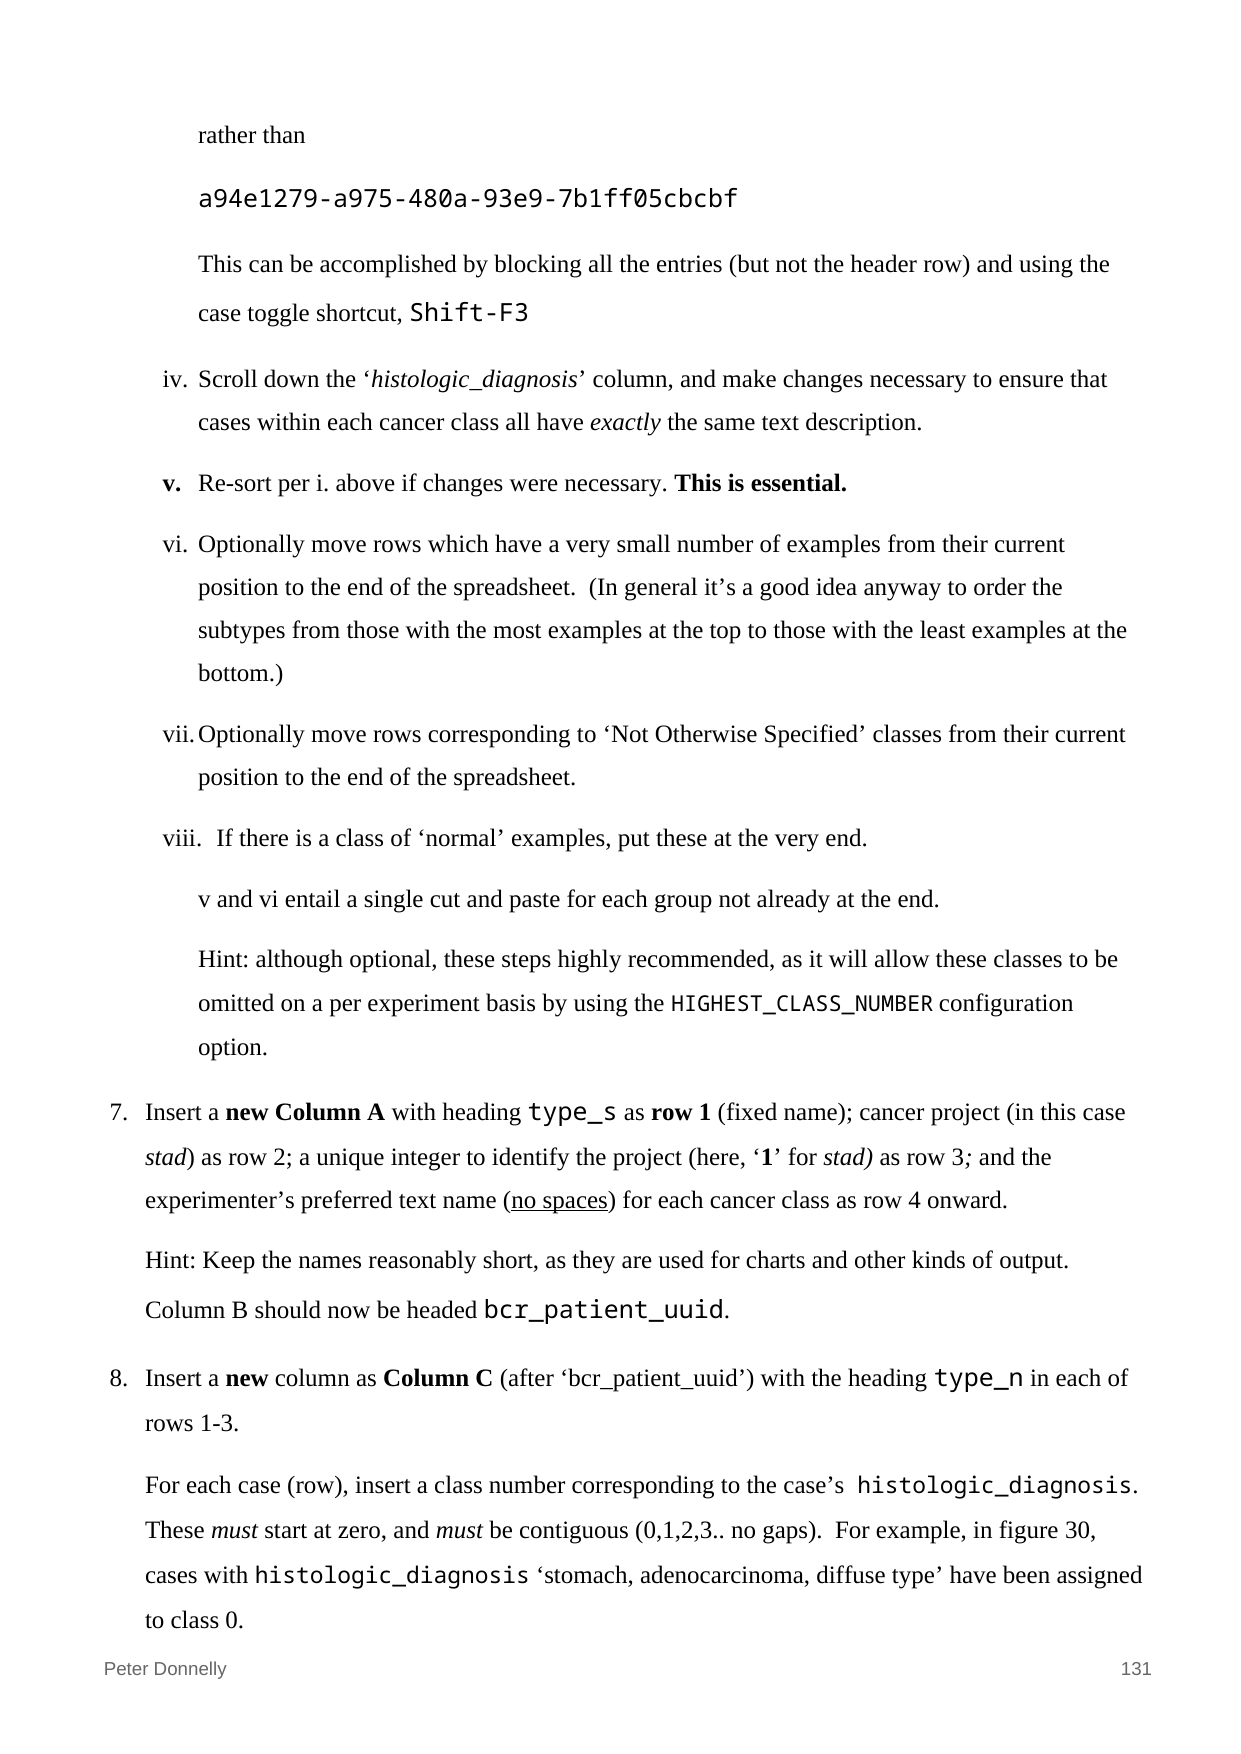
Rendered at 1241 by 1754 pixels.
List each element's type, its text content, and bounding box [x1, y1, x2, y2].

list Re-sort per i. above if changes were necessary. This is essential. [162, 468, 1146, 497]
list Optionally move rows corresponding to ‘Not Otherwise Specified’ classes from their current position to the end of the spreadsheet. [162, 719, 1146, 791]
list Optionally move rows which have a very small number of examples from their current position to the end of the spreadsheet. (In general it’s a good idea anyway to order the subtypes from those with the most examples at the top to those with the least examples at the bottom.) [162, 529, 1146, 687]
list Insert a new Column A with heading type_s as row 1 (fixed name); cancer project (in this case stad) as row 2; a unique integer to identify the project (here, ‘1’ for stad) as row 3; and the experimenter’s preferred text name (no spaces) for each cancer class as row 4 onward. [109, 1093, 1146, 1213]
list Hint: Keep the names reasonably short, as they are used for charts and other kinds of output. Column B should now be headed bcr_patient_uuid. [109, 1246, 1146, 1325]
list Insert a new column as Column C (after ‘bcr_patient_uuid’) with the heading type_n in each of rows 1-3. [109, 1360, 1146, 1437]
list If there is a class of ‘normal’ examples, put these at the very end. [162, 823, 1146, 852]
list This can be accomplished by blocking all the entries (but not the header row) and using the case toggle shortcut, Shift-F3 [162, 249, 1146, 329]
list a94e1279-a975-480a-93e9-7b1ff05cbcbf [162, 181, 1146, 215]
list v and vi entail a single cut and paste for each group not already at the end. [162, 884, 1146, 912]
list Scroll down the ‘histologic_diagnosis’ column, and make changes necessary to ensure that cases within each cancer class all have exactly the same text description. [162, 364, 1146, 436]
list For each case (row), insert a class number corresponding to the case’s histologic_diagnosis. These must start at zero, and must be contiguous (0,1,2,3.. no gaps). For example, in figure 30, cases with histologic_diagnosis ‘stomach, adenocarcinoma, diffuse type’ have been assigned to class 0. [109, 1469, 1146, 1634]
list rather than [162, 120, 1146, 148]
list Hint: although optional, these steps highly recommended, as it will allow these classes to be omitted on a per experiment basis by using the HIGHEST_CLASS_NUMBER configuration option. [162, 944, 1146, 1061]
